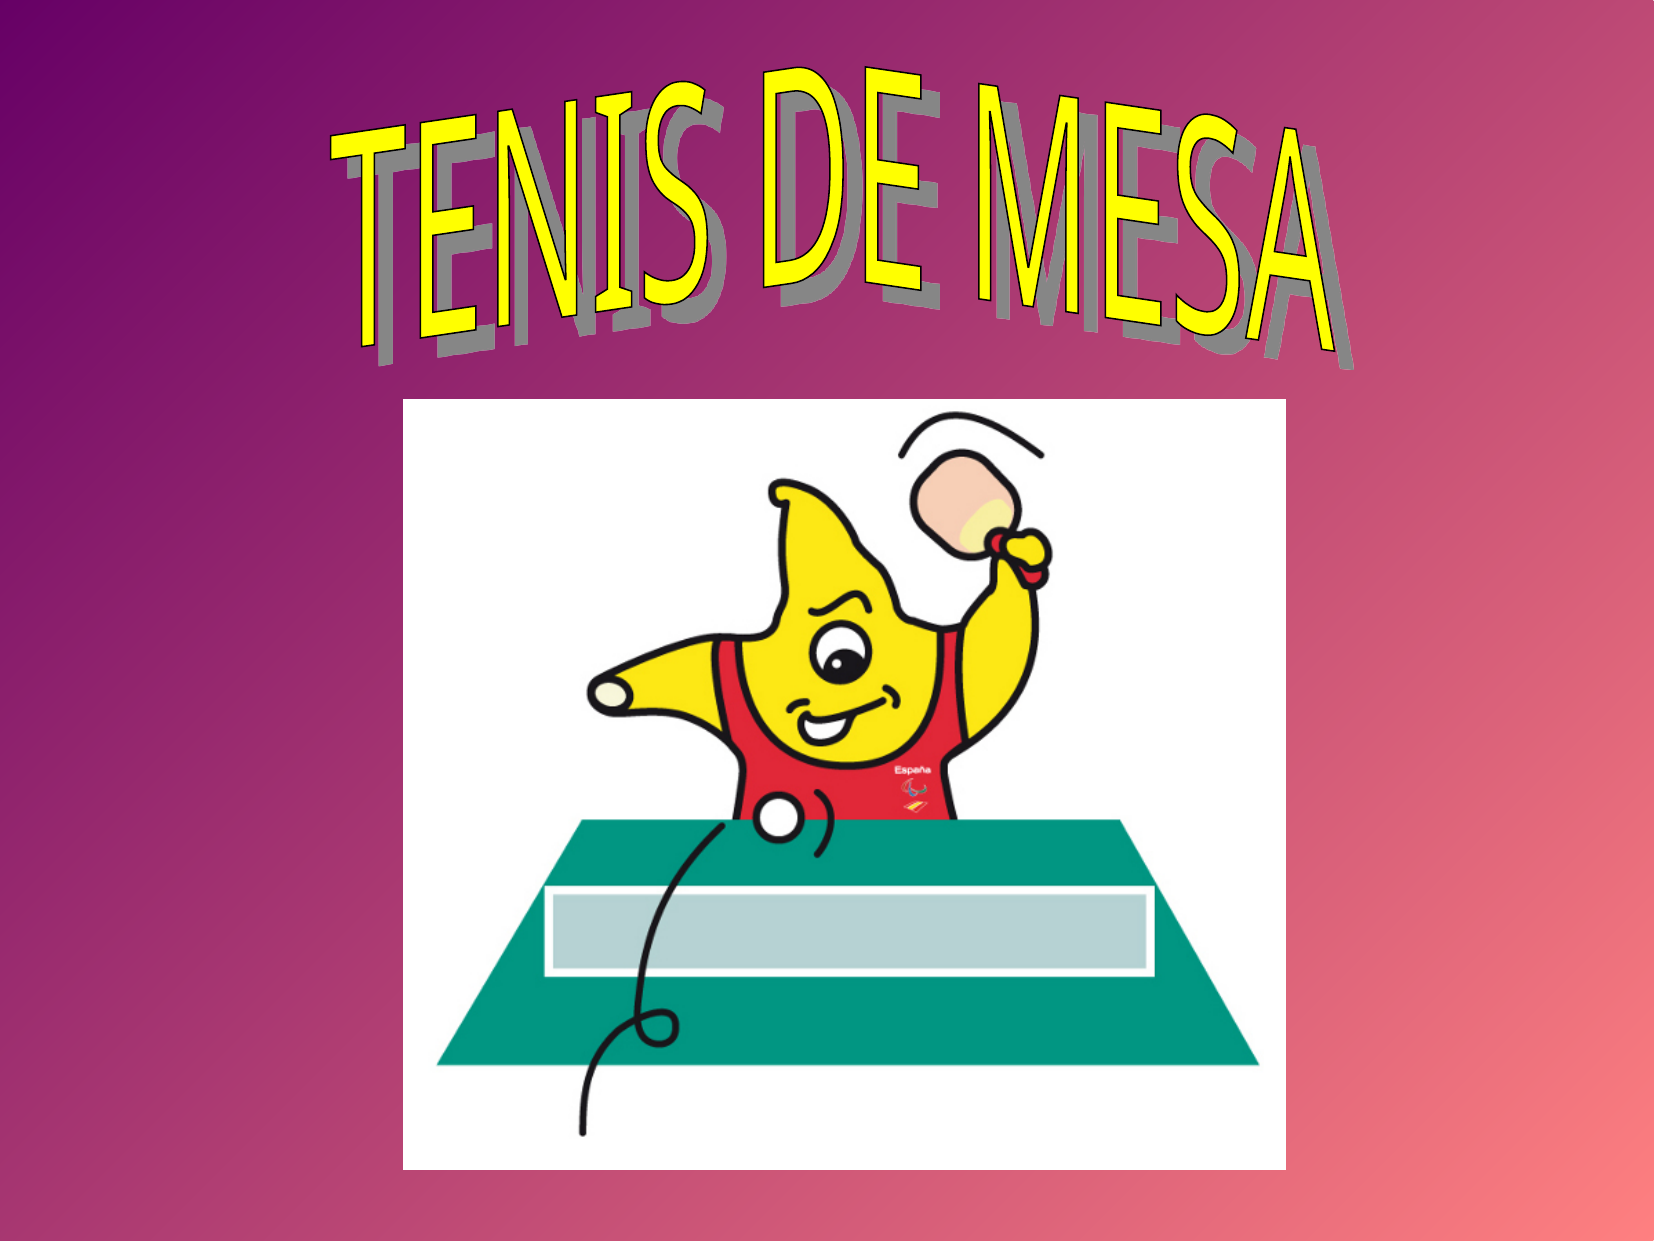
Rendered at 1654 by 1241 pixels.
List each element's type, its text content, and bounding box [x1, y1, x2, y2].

text_box TENIS DE MESA [497, 99, 577, 327]
text_box TENIS DE MESA [1245, 127, 1335, 352]
text_box TENIS DE MESA [763, 67, 844, 288]
text_box TENIS DE MESA [420, 114, 476, 339]
text_box TENIS DE MESA [865, 66, 921, 291]
text_box TENIS DE MESA [978, 83, 1079, 314]
text_box TENIS DE MESA [330, 124, 406, 347]
text_box TENIS DE MESA [1176, 114, 1240, 336]
text_box TENIS DE MESA [644, 81, 708, 305]
text_box TENIS DE MESA [595, 91, 632, 313]
picture [403, 399, 1286, 1170]
text_box TENIS DE MESA [1105, 102, 1161, 326]
